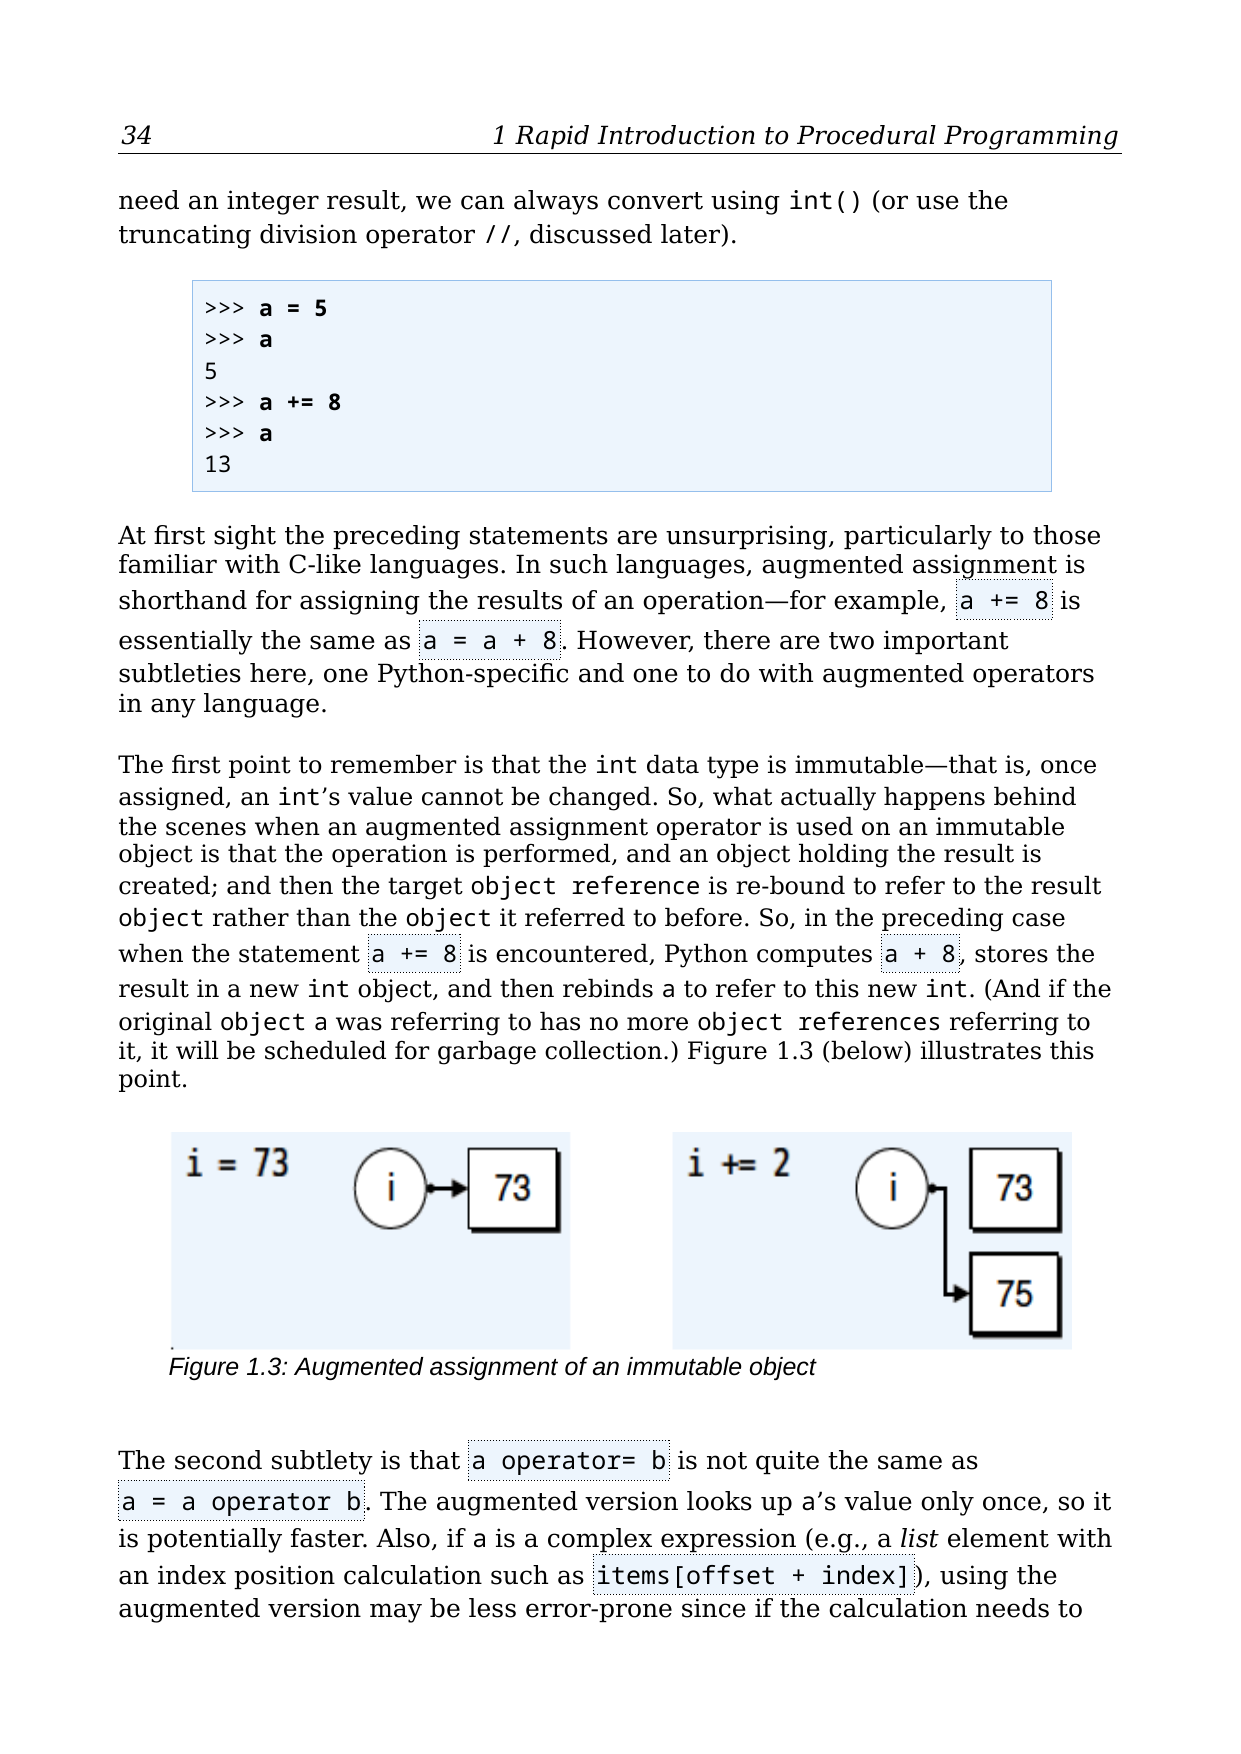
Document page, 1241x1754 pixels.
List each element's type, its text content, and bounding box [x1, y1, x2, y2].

text The second subtlety is that a operator= b is not quite the same as a = a operator b. The augmented version looks up a’s value only once, so it is potentially faster. Also, if a is a complex expression (e.g., a list element with an index position calculation such as items[offset + index]), using the augmented version may be less error-prone since if the calculation needs to [118, 1117, 1122, 1623]
text >>> a [193, 405, 1051, 437]
picture [168, 1132, 1072, 1352]
text [168, 1117, 1072, 1132]
text >>> a = 5 [193, 281, 1051, 312]
text >>> a += 8 [193, 374, 1051, 405]
text need an integer result, we can always convert using int() (or use the truncating division operator //, discussed later). [118, 183, 1122, 251]
text The first point to remember is that the int data type is immutable—that is, once assigned, an int’s value cannot be changed. So, what actually happens behind the scenes when an augmented assignment operator is used on an immutable object is that the operation is performed, and an object holding the result is created; and then the target object reference is re-bound to refer to the result object rather than the object it referred to before. So, in the preceding case when the statement a += 8 is encountered, Python computes a + 8, stores the result in a new int object, and then rebinds a to refer to this new int. (And if the original object a was referring to has no more object references referring to it, it will be scheduled for garbage collection.) Figure 1.3 (below) illustrates this point. [118, 747, 1122, 1093]
text 13 [193, 437, 1051, 491]
text Figure 1.3: Augmented assignment of an immutable object [168, 1352, 1072, 1381]
text At first sight the preceding statements are unsurprising, particularly to those familiar with C-like languages. In such languages, augmented assignment is shorthand for assigning the results of an operation—for example, a += 8 is essentially the same as a = a + 8. However, there are two important subtleties here, one Python-specific and one to do with augmented operators in any language. [118, 521, 1122, 718]
text >>> a [193, 312, 1051, 343]
text 5 [193, 343, 1051, 374]
